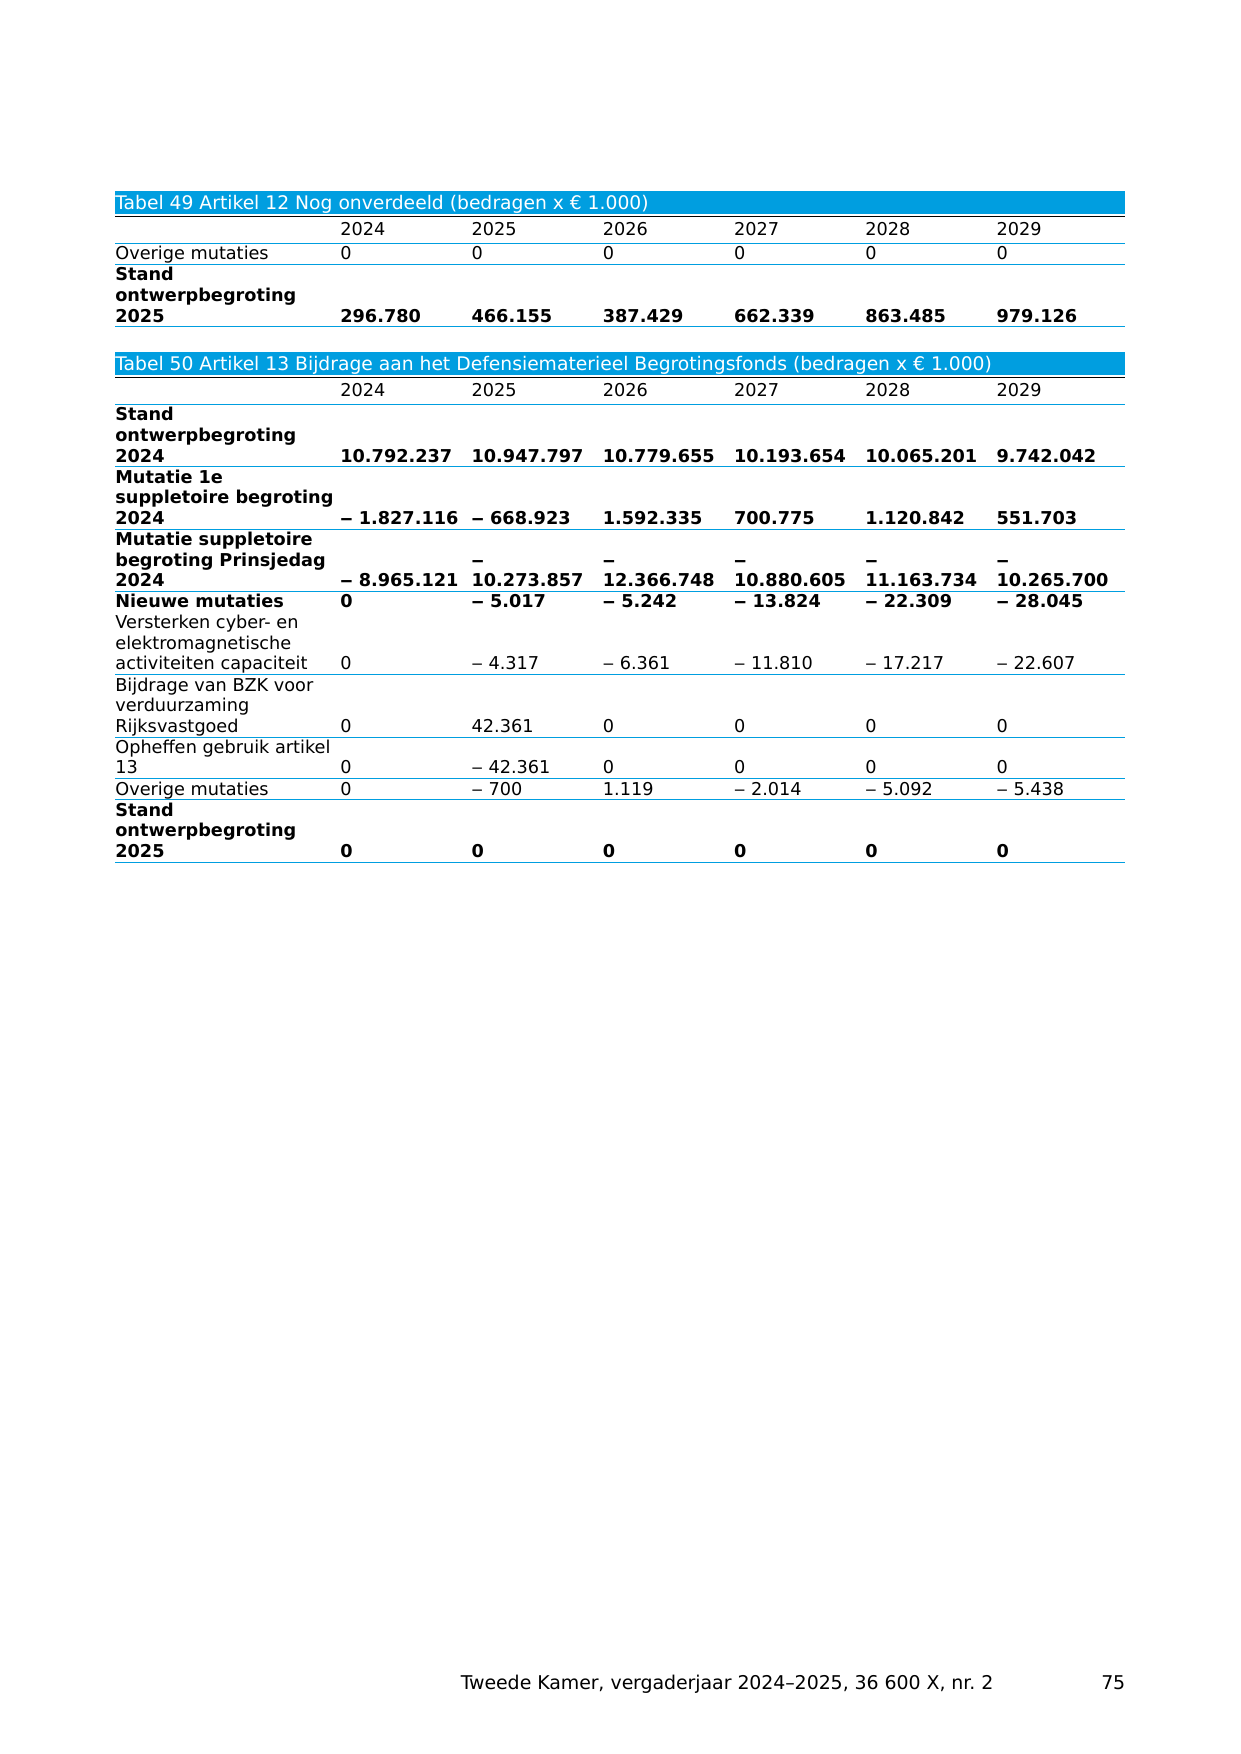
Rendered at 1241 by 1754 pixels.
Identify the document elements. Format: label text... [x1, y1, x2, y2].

table_cell 0 [600, 244, 731, 264]
table_cell 0 [731, 675, 862, 736]
table_cell Mutatie 1e suppletoire begroting 2024 [115, 467, 337, 528]
table_cell 296.780 [337, 265, 468, 326]
table_cell ‒ 22.607 [994, 612, 1125, 674]
table_cell ‒ 6.361 [600, 612, 731, 674]
table_cell 0 [337, 612, 468, 674]
table_cell ‒ 668.923 [469, 467, 600, 528]
table_cell 2029 [994, 378, 1125, 404]
table_cell 0 [469, 244, 600, 264]
table_cell 1.592.335 [600, 467, 731, 528]
table_cell ‒ 5.092 [862, 779, 993, 799]
table_cell Opheffen gebruik artikel 13 [115, 738, 337, 778]
table_cell 0 [469, 800, 600, 862]
table_cell ‒ 10.265.700 [994, 530, 1125, 591]
table_cell ‒ 4.317 [469, 612, 600, 674]
table_cell ‒ 2.014 [731, 779, 862, 799]
table_cell 979.126 [994, 265, 1125, 326]
table_cell 9.742.042 [994, 405, 1125, 466]
table_cell 10.779.655 [600, 405, 731, 466]
table_cell 0 [337, 592, 468, 612]
table_cell 2027 [731, 378, 862, 404]
table_cell 0 [862, 800, 993, 862]
table_cell 863.485 [862, 265, 993, 326]
table_cell 466.155 [469, 265, 600, 326]
table_cell 0 [600, 675, 731, 736]
table_cell 10.792.237 [337, 405, 468, 466]
table_cell 0 [337, 800, 468, 862]
table_cell 0 [994, 738, 1125, 778]
table_cell ‒ 700 [469, 779, 600, 799]
table_cell ‒ 1.827.116 [337, 467, 468, 528]
table_cell ‒ 28.045 [994, 592, 1125, 612]
table_cell Versterken cyber- en elektromagnetische activiteiten capaciteit [115, 612, 337, 674]
table_cell 10.947.797 [469, 405, 600, 466]
table_cell ‒ 8.965.121 [337, 530, 468, 591]
table_cell ‒ 11.810 [731, 612, 862, 674]
table_cell Stand ontwerpbegroting 2025 [115, 800, 337, 862]
table_cell 0 [337, 738, 468, 778]
table_cell 2026 [600, 378, 731, 404]
table_cell 2025 [469, 217, 600, 243]
table_cell ‒ 10.273.857 [469, 530, 600, 591]
table_cell ‒ 17.217 [862, 612, 993, 674]
table_cell 2025 [469, 378, 600, 404]
table_cell 700.775 [731, 467, 862, 528]
table_cell 10.065.201 [862, 405, 993, 466]
table_cell 2026 [600, 217, 731, 243]
table_cell Mutatie suppletoire begroting Prinsjedag 2024 [115, 530, 337, 591]
table_cell Stand ontwerpbegroting 2024 [115, 405, 337, 466]
table_cell 0 [862, 738, 993, 778]
table_cell Overige mutaties [115, 244, 337, 264]
table_cell 551.703 [994, 467, 1125, 528]
table_cell Bijdrage van BZK voor verduurzaming Rijksvastgoed [115, 675, 337, 736]
table_cell ‒ 22.309 [862, 592, 993, 612]
table_cell 0 [337, 779, 468, 799]
table_cell 0 [994, 675, 1125, 736]
table_cell 0 [731, 244, 862, 264]
table_cell 2024 [337, 217, 468, 243]
table_cell ‒ 12.366.748 [600, 530, 731, 591]
table_cell 1.119 [600, 779, 731, 799]
table_cell ‒ 5.017 [469, 592, 600, 612]
table_cell 0 [862, 244, 993, 264]
table_cell 0 [337, 675, 468, 736]
table_cell ‒ 13.824 [731, 592, 862, 612]
table_cell 0 [862, 675, 993, 736]
table_cell ‒ 11.163.734 [862, 530, 993, 591]
table_cell 2028 [862, 378, 993, 404]
table_cell 42.361 [469, 675, 600, 736]
table_cell 0 [731, 800, 862, 862]
table_cell ‒ 10.880.605 [731, 530, 862, 591]
table_cell 1.120.842 [862, 467, 993, 528]
table_cell ‒ 5.438 [994, 779, 1125, 799]
table_cell ‒ 5.242 [600, 592, 731, 612]
table_cell Stand ontwerpbegroting 2025 [115, 265, 337, 326]
table_cell 2024 [337, 378, 468, 404]
table_cell 2027 [731, 217, 862, 243]
table_cell 0 [731, 738, 862, 778]
table_cell 2028 [862, 217, 993, 243]
table_cell Nieuwe mutaties [115, 592, 337, 612]
table_cell 387.429 [600, 265, 731, 326]
table_cell ‒ 42.361 [469, 738, 600, 778]
table_cell [115, 217, 337, 243]
table_cell Overige mutaties [115, 779, 337, 799]
table_cell 662.339 [731, 265, 862, 326]
table_cell 10.193.654 [731, 405, 862, 466]
table_cell 0 [600, 738, 731, 778]
table_cell 0 [994, 800, 1125, 862]
table_cell 0 [337, 244, 468, 264]
table_cell [115, 378, 337, 404]
table_cell 0 [994, 244, 1125, 264]
table_cell 2029 [994, 217, 1125, 243]
table_cell 0 [600, 800, 731, 862]
